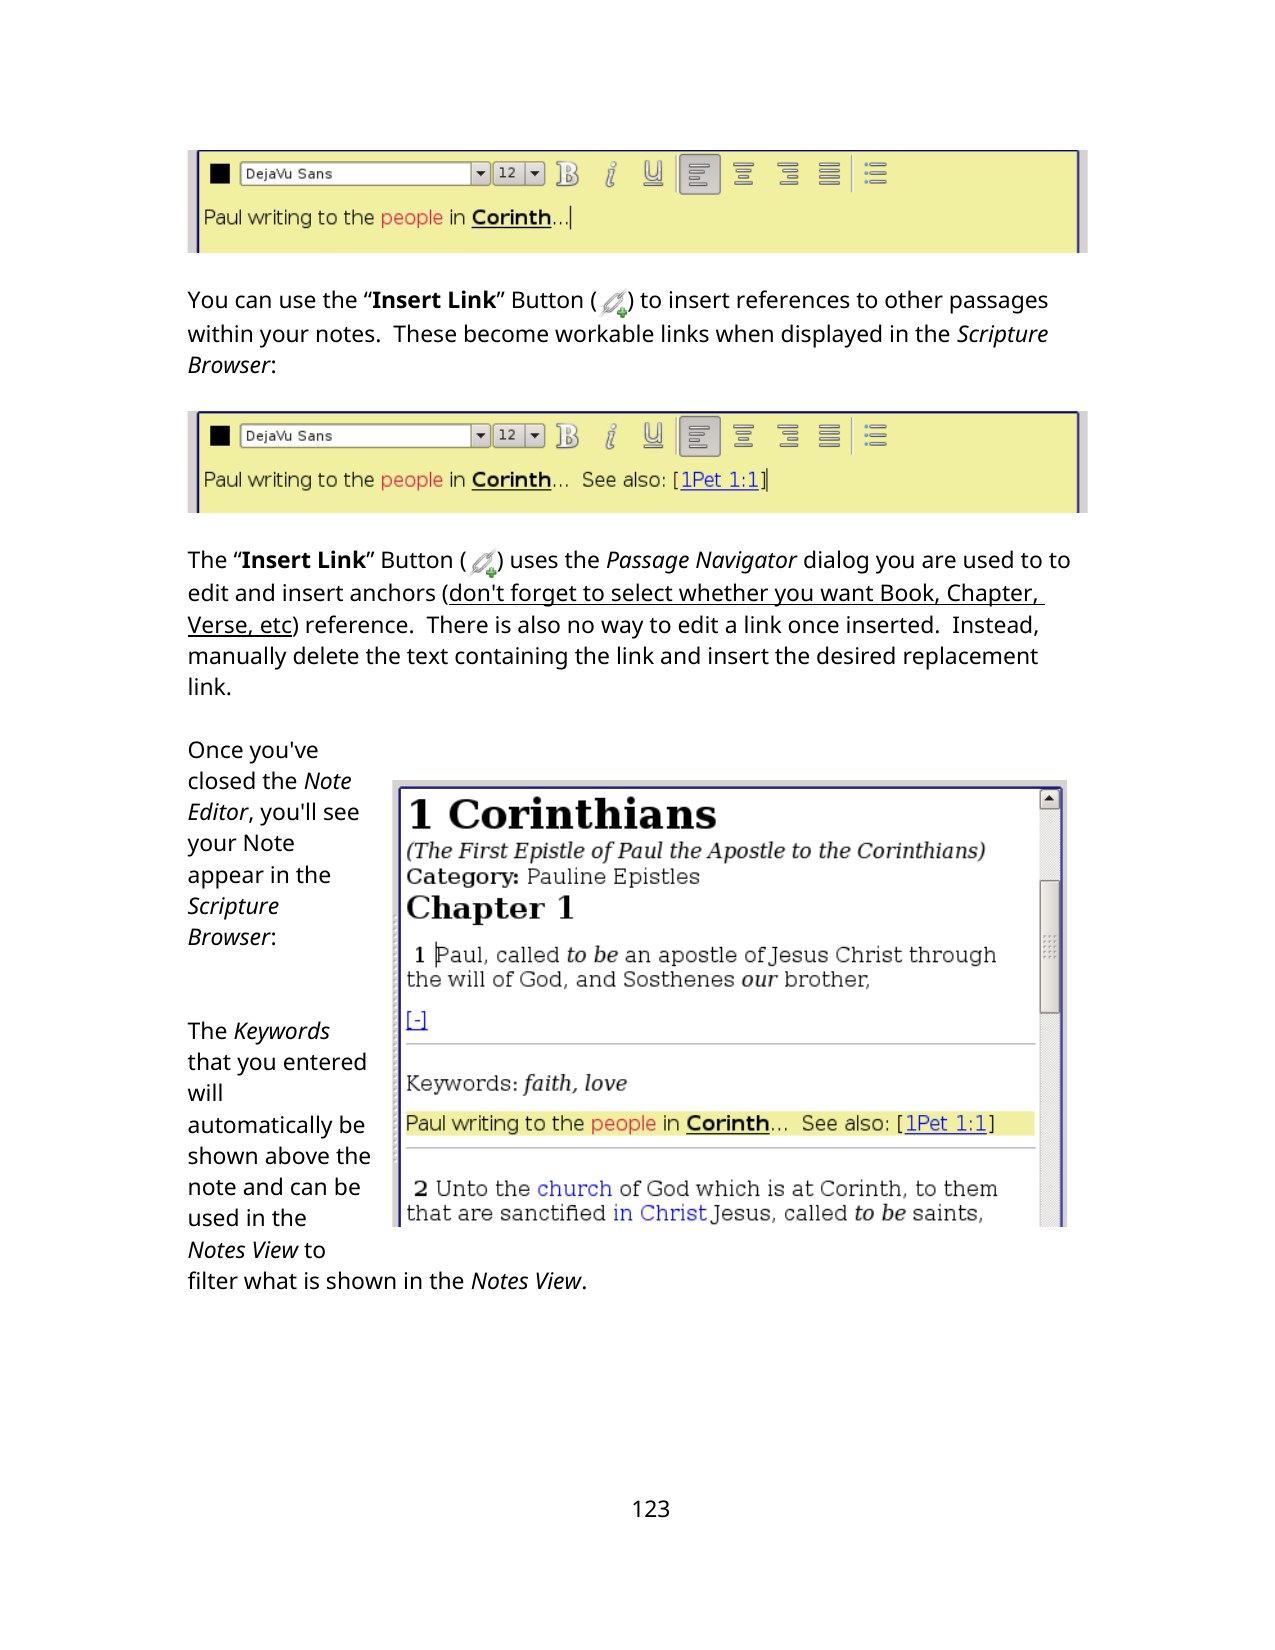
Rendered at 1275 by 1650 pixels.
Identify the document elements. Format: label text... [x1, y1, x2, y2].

text The Keywords that you entered will automatically be shown above the note and can be used in the Notes View to filter what is shown in the Notes View. [187, 1015, 1087, 1296]
text Once you've closed the Note Editor, you'll see your Note appear in the Scripture Browser: [187, 734, 1087, 952]
picture [187, 150, 1088, 253]
picture [597, 288, 628, 318]
text You can use the “Insert Link” Button () to insert references to other passages within your notes. These become workable links when displayed in the Scripture Browser: [187, 284, 1087, 381]
picture [187, 411, 1088, 513]
picture [392, 780, 1068, 1227]
text The “Insert Link” Button () uses the Passage Navigator dialog you are used to to edit and insert anchors (don't forget to select whether you want Book, Chapter, Verse, etc) reference. There is also no way to edit a link once inserted. Instead, manually delete the text containing the link and insert the desired replacement link. [187, 543, 1087, 702]
picture [466, 547, 497, 578]
